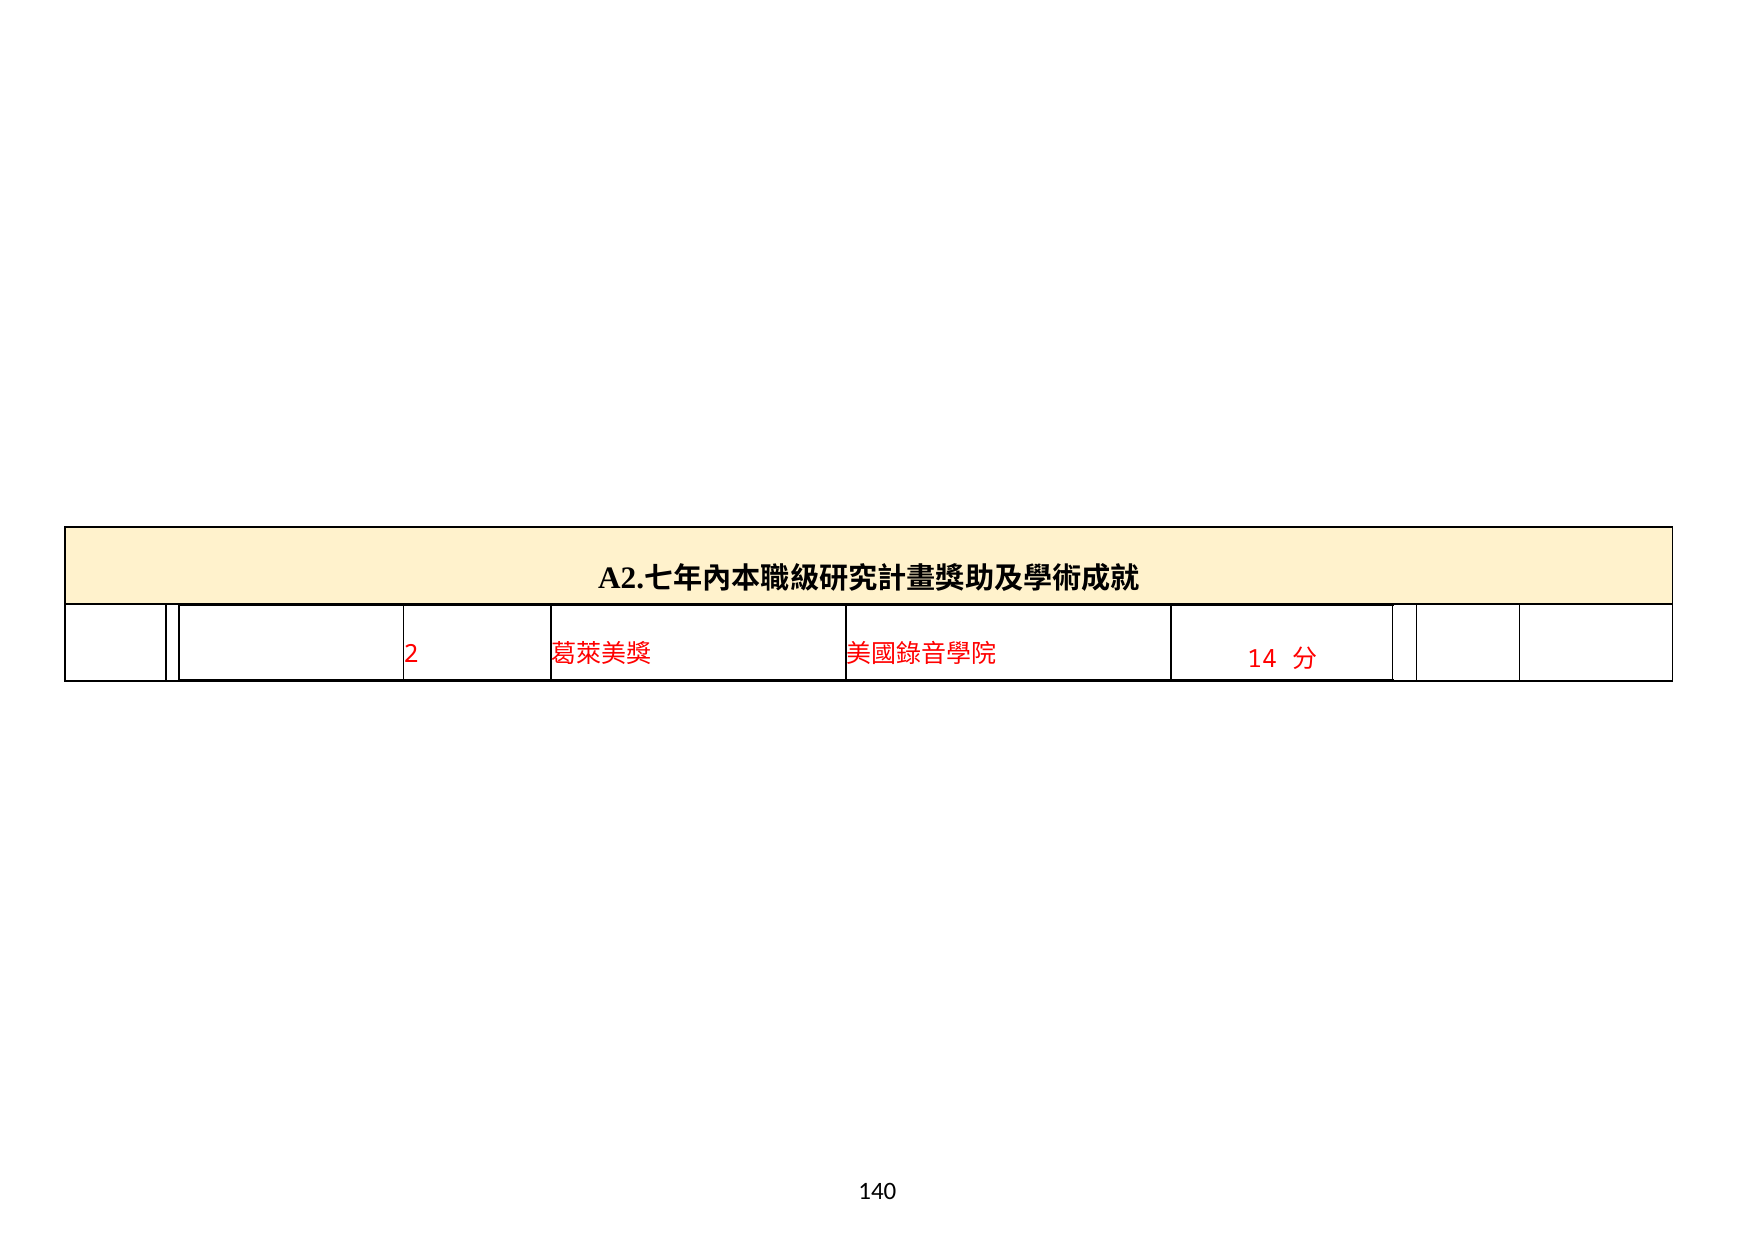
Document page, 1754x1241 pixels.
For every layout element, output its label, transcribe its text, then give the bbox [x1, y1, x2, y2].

table_cell [1520, 605, 1672, 680]
table_cell [66, 605, 165, 680]
table_cell 葛萊美獎 [552, 606, 845, 679]
table_cell 美國錄音學院 [847, 606, 1170, 679]
table_cell 14 分 [1172, 606, 1392, 679]
table_cell [167, 605, 178, 680]
table_cell [180, 606, 403, 679]
table_header A2.七年內本職級研究計畫獎助及學術成就 [66, 528, 1672, 603]
table_cell 2 [404, 606, 550, 679]
table_cell [1417, 605, 1519, 680]
table_cell [1393, 605, 1416, 680]
